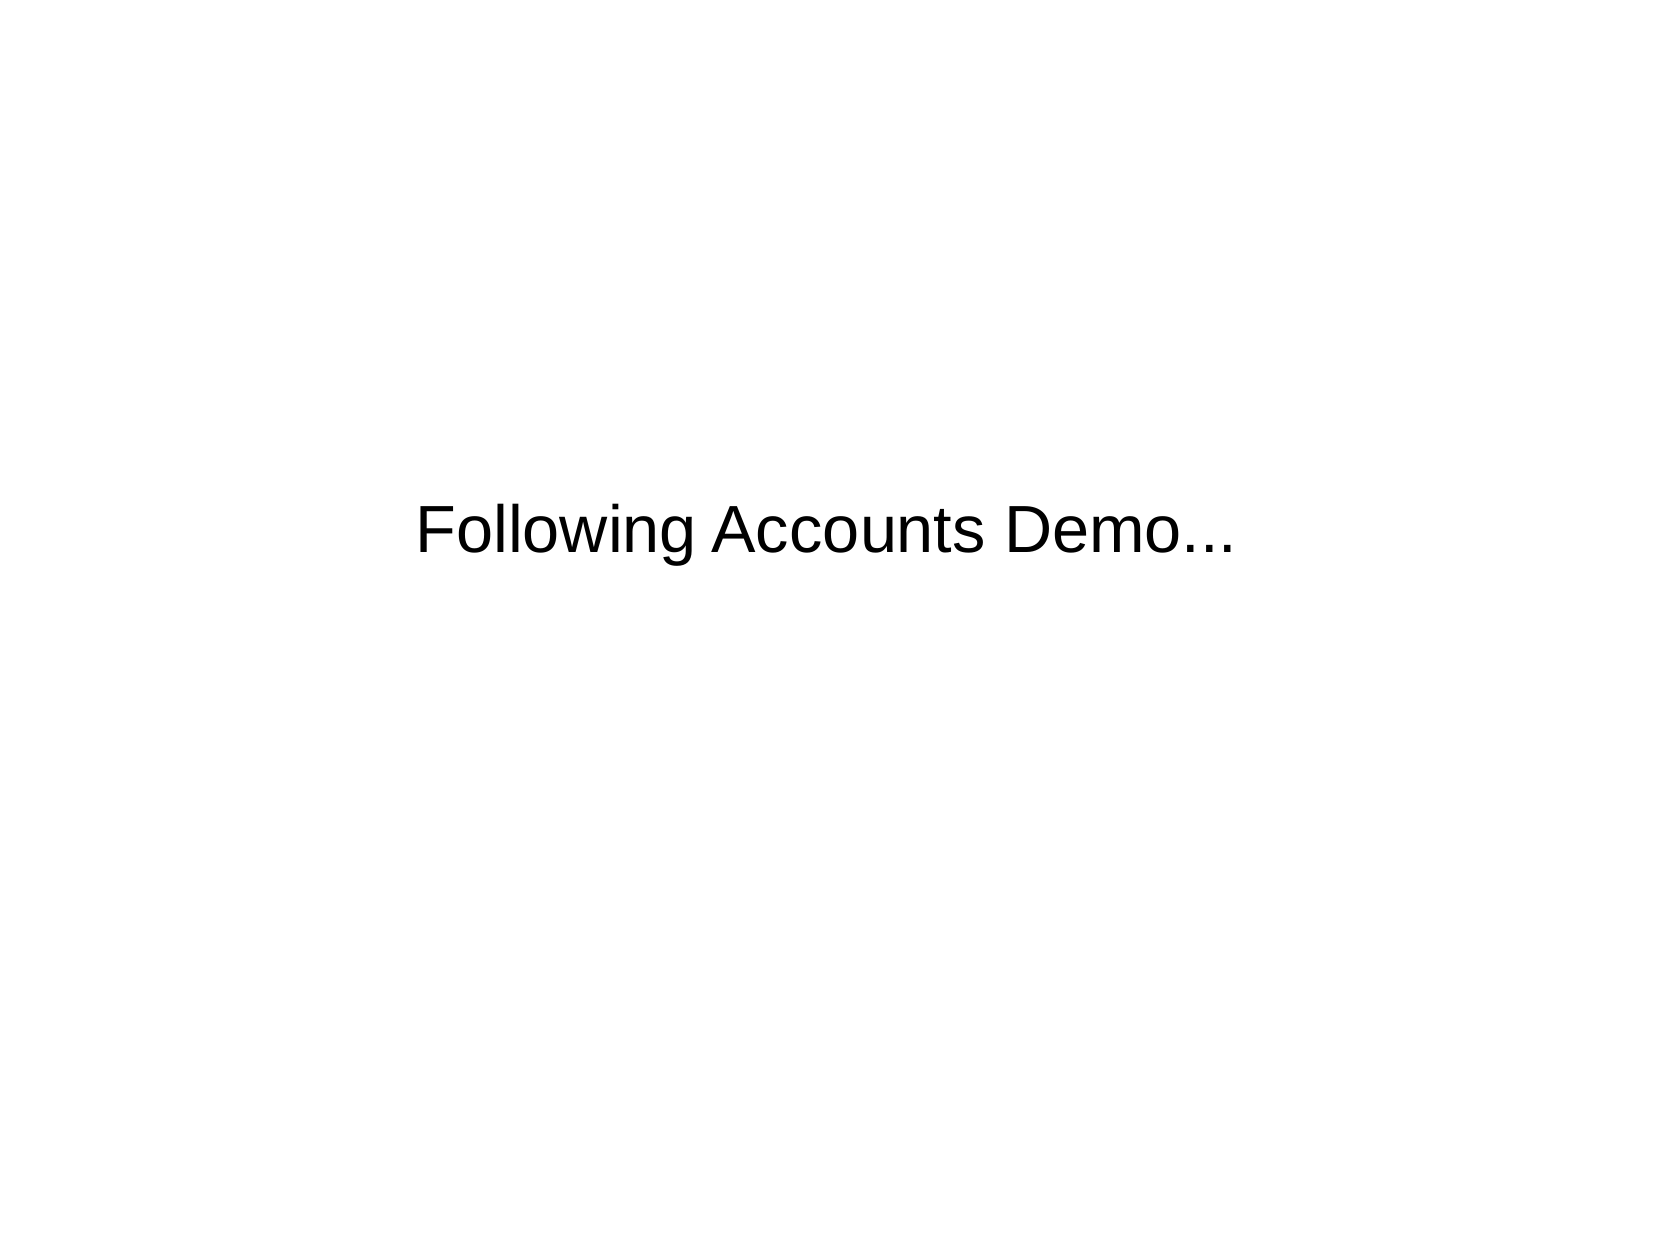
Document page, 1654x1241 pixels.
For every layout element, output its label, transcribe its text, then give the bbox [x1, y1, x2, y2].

subtitle Following Accounts Demo... [82, 49, 1571, 1010]
